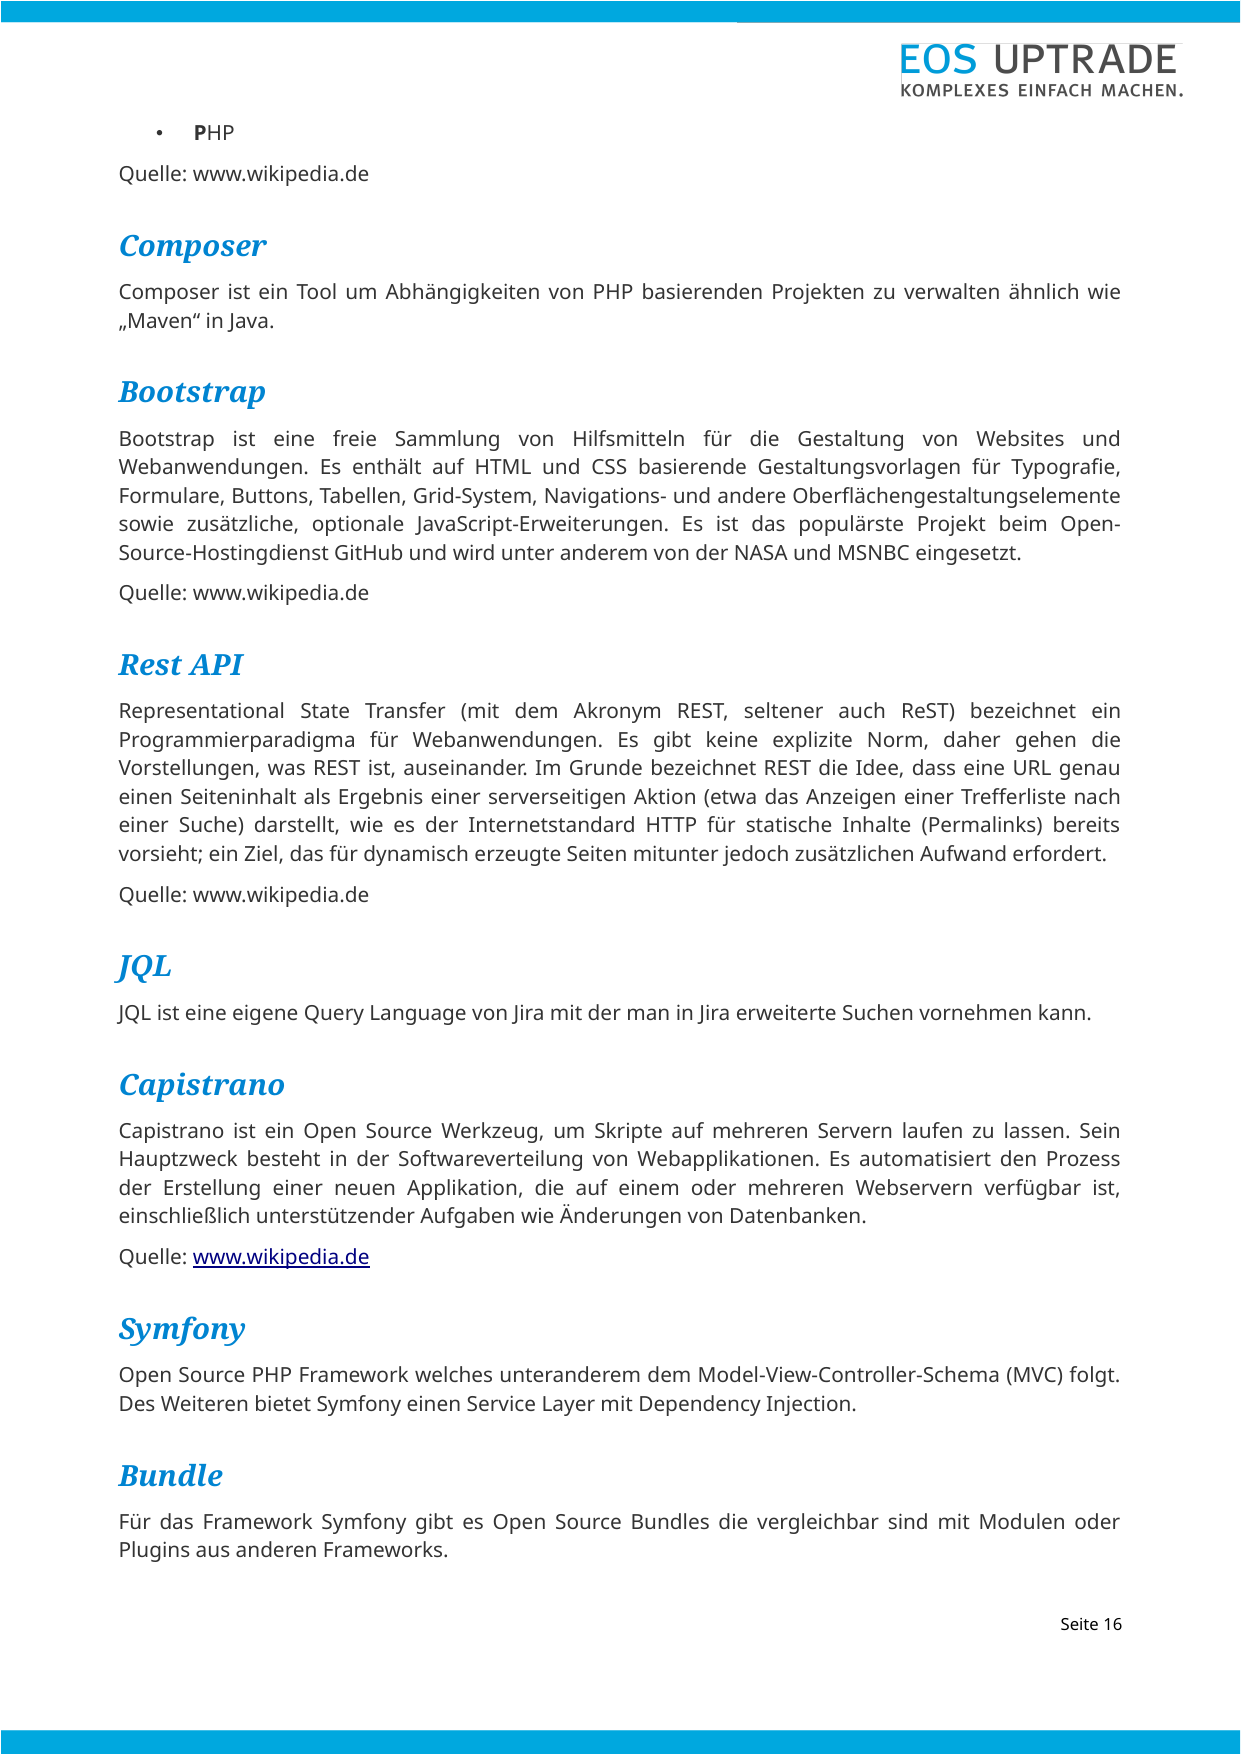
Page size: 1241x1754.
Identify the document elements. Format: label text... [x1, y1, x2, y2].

subtitle Bootstrap [118, 372, 1122, 411]
text Bootstrap ist eine freie Sammlung von Hilfsmitteln für die Gestaltung von Websites und Webanwendungen. Es enthält auf HTML und CSS basierende Gestaltungsvorlagen für Typografie, Formulare, Buttons, Tabellen, Grid-System, Navigations- und andere Oberflächengestaltungselemente sowie zusätzliche, optionale JavaScript-Erweiterungen. Es ist das populärste Projekt beim Open-Source-Hostingdienst GitHub und wird unter anderem von der NASA und MSNBC eingesetzt. [118, 424, 1122, 566]
text Representational State Transfer (mit dem Akronym REST, seltener auch ReST) bezeichnet ein Programmierparadigma für Webanwendungen. Es gibt keine explizite Norm, daher gehen die Vorstellungen, was REST ist, auseinander. Im Grunde bezeichnet REST die Idee, dass eine URL genau einen Seiteninhalt als Ergebnis einer serverseitigen Aktion (etwa das Anzeigen einer Trefferliste nach einer Suche) darstellt, wie es der Internetstandard HTTP für statische Inhalte (Permalinks) bereits vorsieht; ein Ziel, das für dynamisch erzeugte Seiten mitunter jedoch zusätzlichen Aufwand erfordert. [118, 697, 1122, 867]
text Quelle: www.wikipedia.de [118, 578, 1122, 607]
text Open Source PHP Framework welches unteranderem dem Model-View-Controller-Schema (MVC) folgt. Des Weiteren bietet Symfony einen Service Layer mit Dependency Injection. [118, 1360, 1122, 1417]
subtitle Composer [118, 225, 1122, 265]
text Quelle: www.wikipedia.de [118, 159, 1122, 188]
text Quelle: www.wikipedia.de [118, 880, 1122, 908]
subtitle Capistrano [118, 1064, 1122, 1103]
text Capistrano ist ein Open Source Werkzeug, um Skripte auf mehreren Servern laufen zu lassen. Sein Hauptzweck besteht in der Softwareverteilung von Webapplikationen. Es automatisiert den Prozess der Erstellung einer neuen Applikation, die auf einem oder mehreren Webservern verfügbar ist, einschließlich unterstützender Aufgaben wie Änderungen von Datenbanken. [118, 1116, 1122, 1230]
list PHP [156, 118, 1122, 147]
text Für das Framework Symfony gibt es Open Source Bundles die vergleichbar sind mit Modulen oder Plugins aus anderen Frameworks. [118, 1507, 1122, 1564]
subtitle JQL [118, 946, 1122, 985]
text JQL ist eine eigene Query Language von Jira mit der man in Jira erweiterte Suchen vornehmen kann. [118, 998, 1122, 1026]
text Composer ist ein Tool um Abhängigkeiten von PHP basierenden Projekten zu verwalten ähnlich wie „Maven“ in Java. [118, 277, 1122, 334]
subtitle Rest API [118, 644, 1122, 684]
subtitle Bundle [118, 1455, 1122, 1494]
picture [1, 23, 1240, 1730]
text Quelle: www.wikipedia.de [118, 1242, 1122, 1271]
subtitle Symfony [118, 1308, 1122, 1348]
